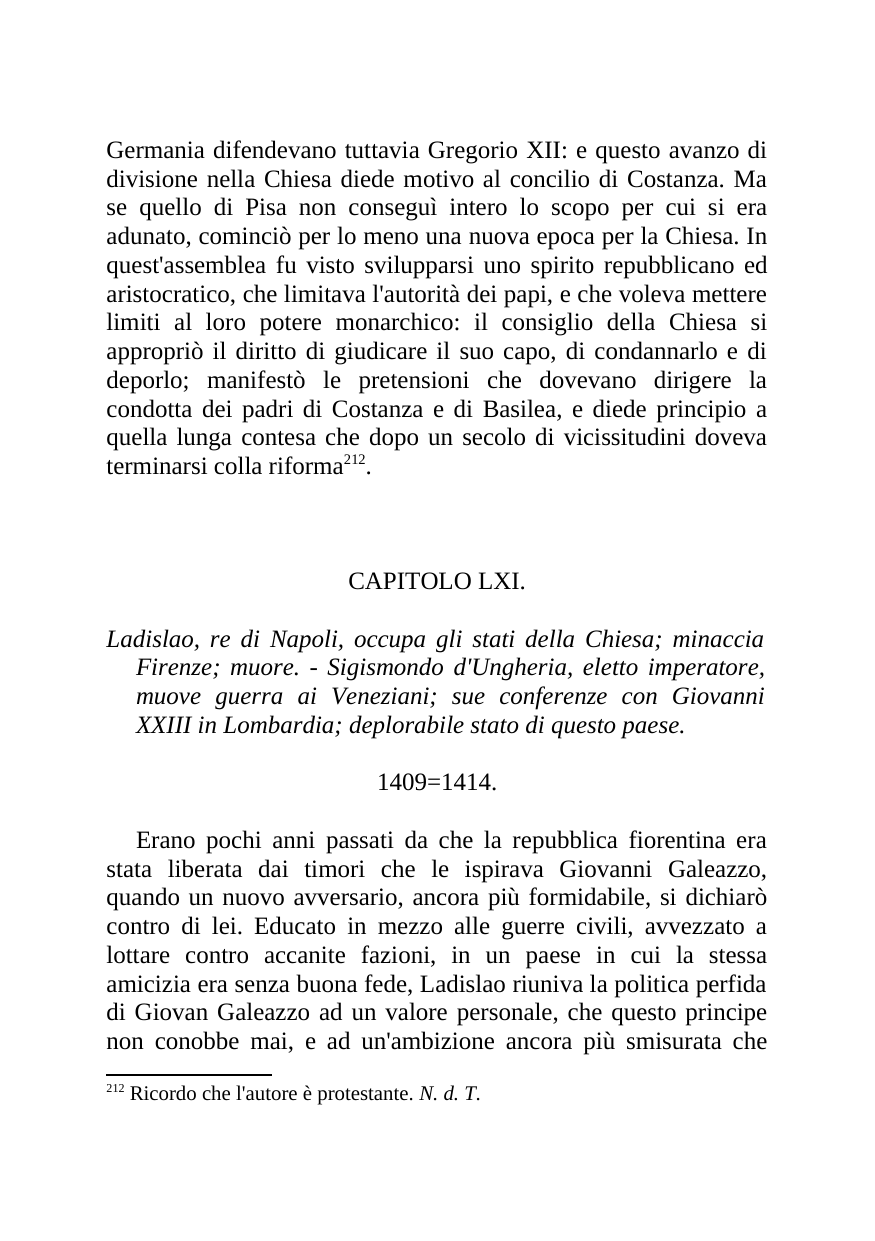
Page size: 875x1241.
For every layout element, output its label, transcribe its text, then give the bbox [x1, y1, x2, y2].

text Germania difendevano tuttavia Gregorio XII: e questo avanzo di divisione nella Chiesa diede motivo al concilio di Costanza. Ma se quello di Pisa non conseguì intero lo scopo per cui si era adunato, cominciò per lo meno una nuova epoca per la Chiesa. In quest'assemblea fu visto svilupparsi uno spirito repubblicano ed aristocratico, che limitava l'autorità dei papi, e che voleva mettere limiti al loro potere monarchico: il consiglio della Chiesa si appropriò il diritto di giudicare il suo capo, di condannarlo e di deporlo; manifestò le pretensioni che dovevano dirigere la condotta dei padri di Costanza e di Basilea, e diede principio a quella lunga contesa che dopo un secolo di vicissitudini doveva terminarsi colla riforma. [106, 135, 768, 480]
text Ladislao, re di Napoli, occupa gli stati della Chiesa; minaccia Firenze; muore. - Sigismondo d'Ungheria, eletto imperatore, muove guerra ai Veneziani; sue conferenze con Giovanni XXIII in Lombardia; deplorabile stato di questo paese. [106, 624, 768, 739]
text CAPITOLO LXI. [106, 566, 768, 595]
text 1409=1414. [106, 767, 768, 796]
text Ricordo che l'autore è protestante. N. d. T. [106, 1081, 768, 1105]
text Erano pochi anni passati da che la repubblica fiorentina era stata liberata dai timori che le ispirava Giovanni Galeazzo, quando un nuovo avversario, ancora più formidabile, si dichiarò contro di lei. Educato in mezzo alle guerre civili, avvezzato a lottare contro accanite fazioni, in un paese in cui la stessa amicizia era senza buona fede, Ladislao riuniva la politica perfida di Giovan Galeazzo ad un valore personale, che questo principe non conobbe mai, e ad un'ambizione ancora più smisurata che [106, 825, 768, 1055]
